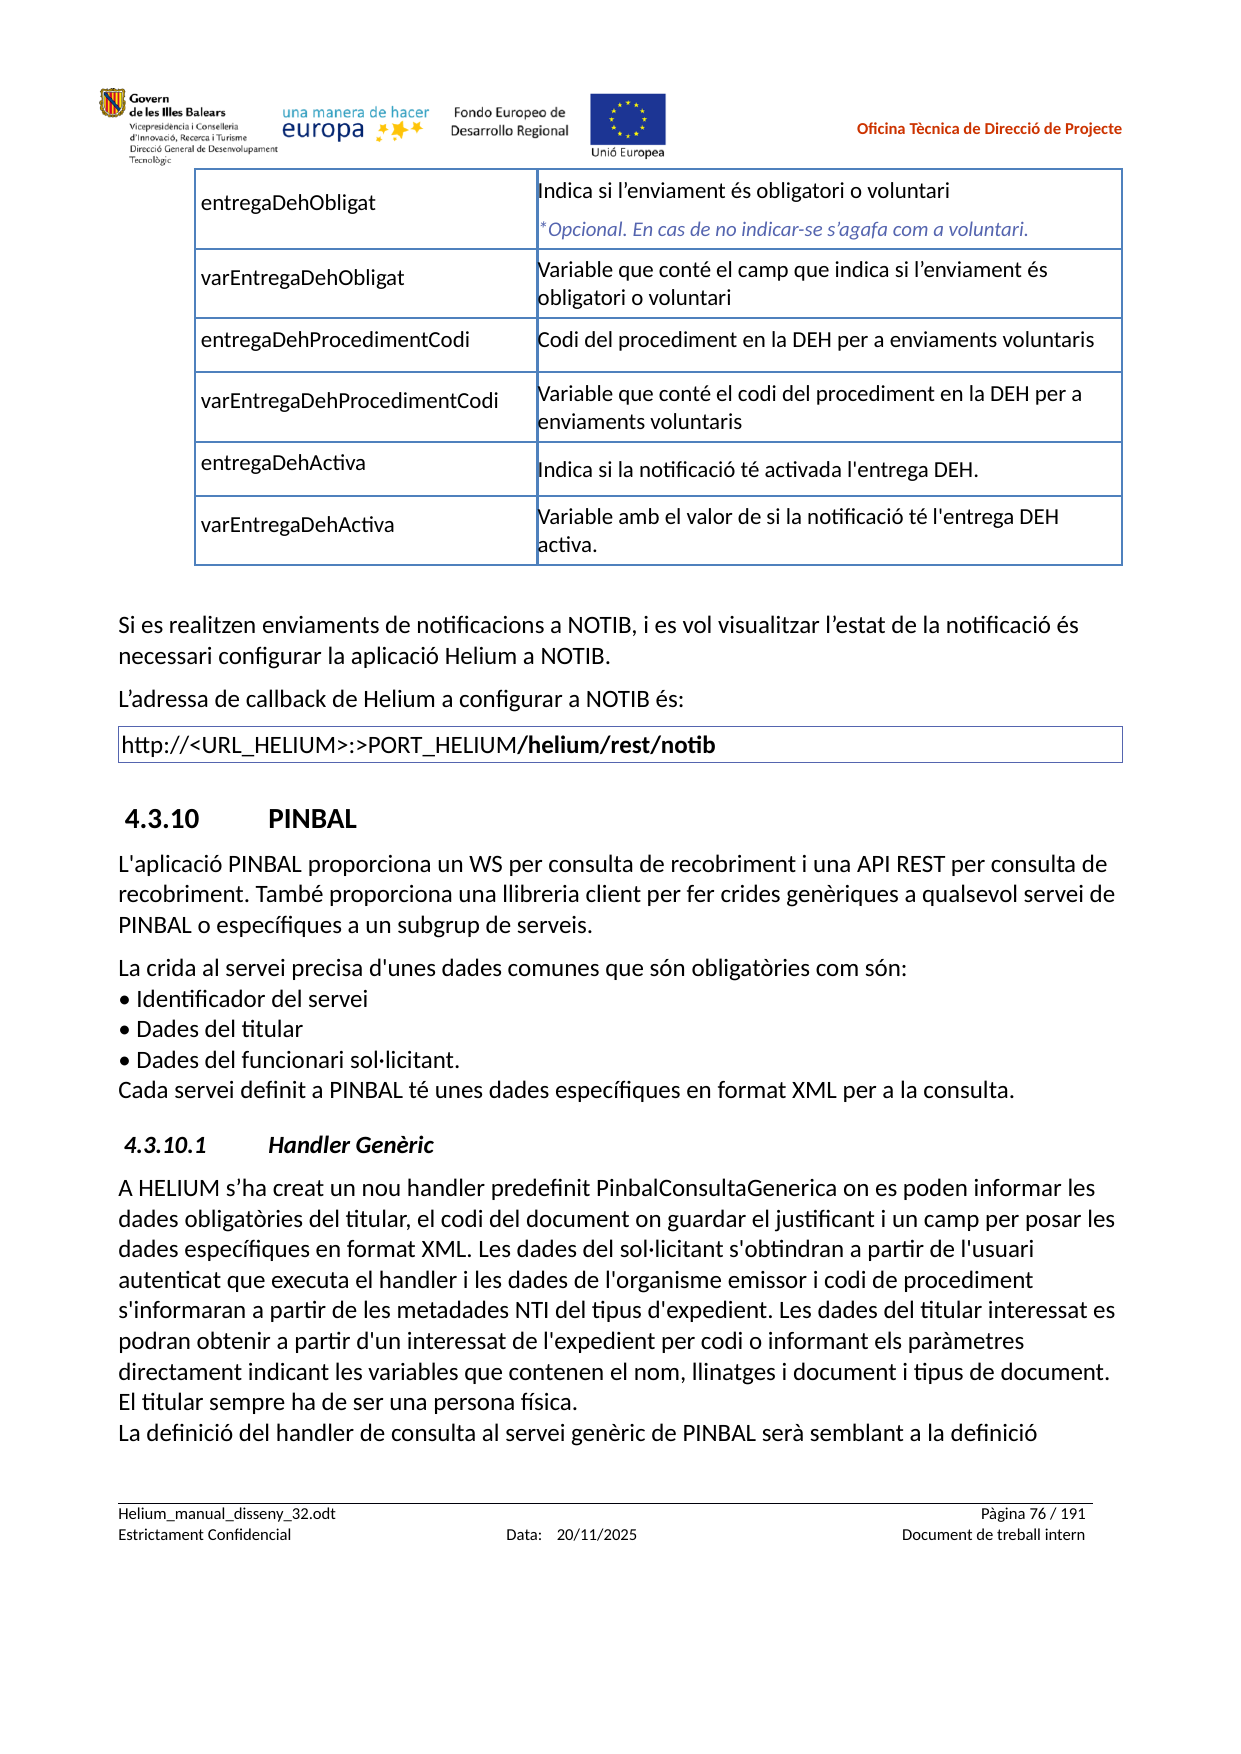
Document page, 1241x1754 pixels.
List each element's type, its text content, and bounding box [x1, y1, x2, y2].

table_cell varEntregaDehProcedimentCodi [196, 373, 536, 441]
table_cell entregaDehProcedimentCodi [196, 319, 536, 371]
subtitle PINBAL [118, 800, 1122, 836]
text L’adressa de callback de Helium a configurar a NOTIB és: [118, 683, 1122, 713]
picture [99, 87, 668, 166]
table_cell varEntregaDehActiva [196, 497, 536, 564]
text • Identificador del servei [118, 983, 1122, 1013]
text • Dades del funcionari sol·licitant. [118, 1044, 1122, 1074]
table_cell entregaDehActiva [196, 443, 536, 495]
table_cell Variable amb el valor de si la notificació té l'entrega DEH activa. [539, 497, 1121, 564]
text A HELIUM s’ha creat un nou handler predefinit PinbalConsultaGenerica on es poden informar les dades obligatòries del titular, el codi del document on guardar el justificant i un camp per posar les dades específiques en format XML. Les dades del sol·licitant s'obtindran a partir de l'usuari autenticat que executa el handler i les dades de l'organisme emissor i codi de procediment s'informaran a partir de les metadades NTI del tipus d'expedient. Les dades del titular interessat es podran obtenir a partir d'un interessat de l'expedient per codi o informant els paràmetres directament indicant les variables que contenen el nom, llinatges i document i tipus de document. El titular sempre ha de ser una persona física. [118, 1173, 1122, 1417]
table_cell Indica si la notificació té activada l'entrega DEH. [539, 443, 1121, 495]
text La crida al servei precisa d'unes dades comunes que són obligatòries com són: [118, 952, 1122, 983]
text http://<URL_HELIUM>:>PORT_HELIUM/helium/rest/notib [119, 727, 1122, 762]
table_cell Variable que conté el camp que indica si l’enviament és obligatori o voluntari [539, 250, 1121, 317]
text Cada servei definit a PINBAL té unes dades específiques en format XML per a la consulta. [118, 1074, 1122, 1105]
table_cell Variable que conté el codi del procediment en la DEH per a enviaments voluntaris [539, 373, 1121, 441]
subtitle Handler Genèric [118, 1130, 1122, 1160]
table_cell Codi del procediment en la DEH per a enviaments voluntaris [539, 319, 1121, 371]
text La definició del handler de consulta al servei genèric de PINBAL serà semblant a la definició [118, 1417, 1122, 1447]
table_cell varEntregaDehObligat [196, 250, 536, 317]
text • Dades del titular [118, 1013, 1122, 1044]
text L'aplicació PINBAL proporciona un WS per consulta de recobriment i una API REST per consulta de recobriment. També proporciona una llibreria client per fer crides genèriques a qualsevol servei de PINBAL o específiques a un subgrup de serveis. [118, 848, 1122, 940]
text Si es realitzen enviaments de notificacions a NOTIB, i es vol visualitzar l’estat de la notificació és necessari configurar la aplicació Helium a NOTIB. [118, 609, 1122, 670]
table_cell Indica si l’enviament és obligatori o voluntari *Opcional. En cas de no indicar-se s’agafa com a voluntari. [539, 170, 1121, 247]
table_cell entregaDehObligat [196, 170, 536, 247]
